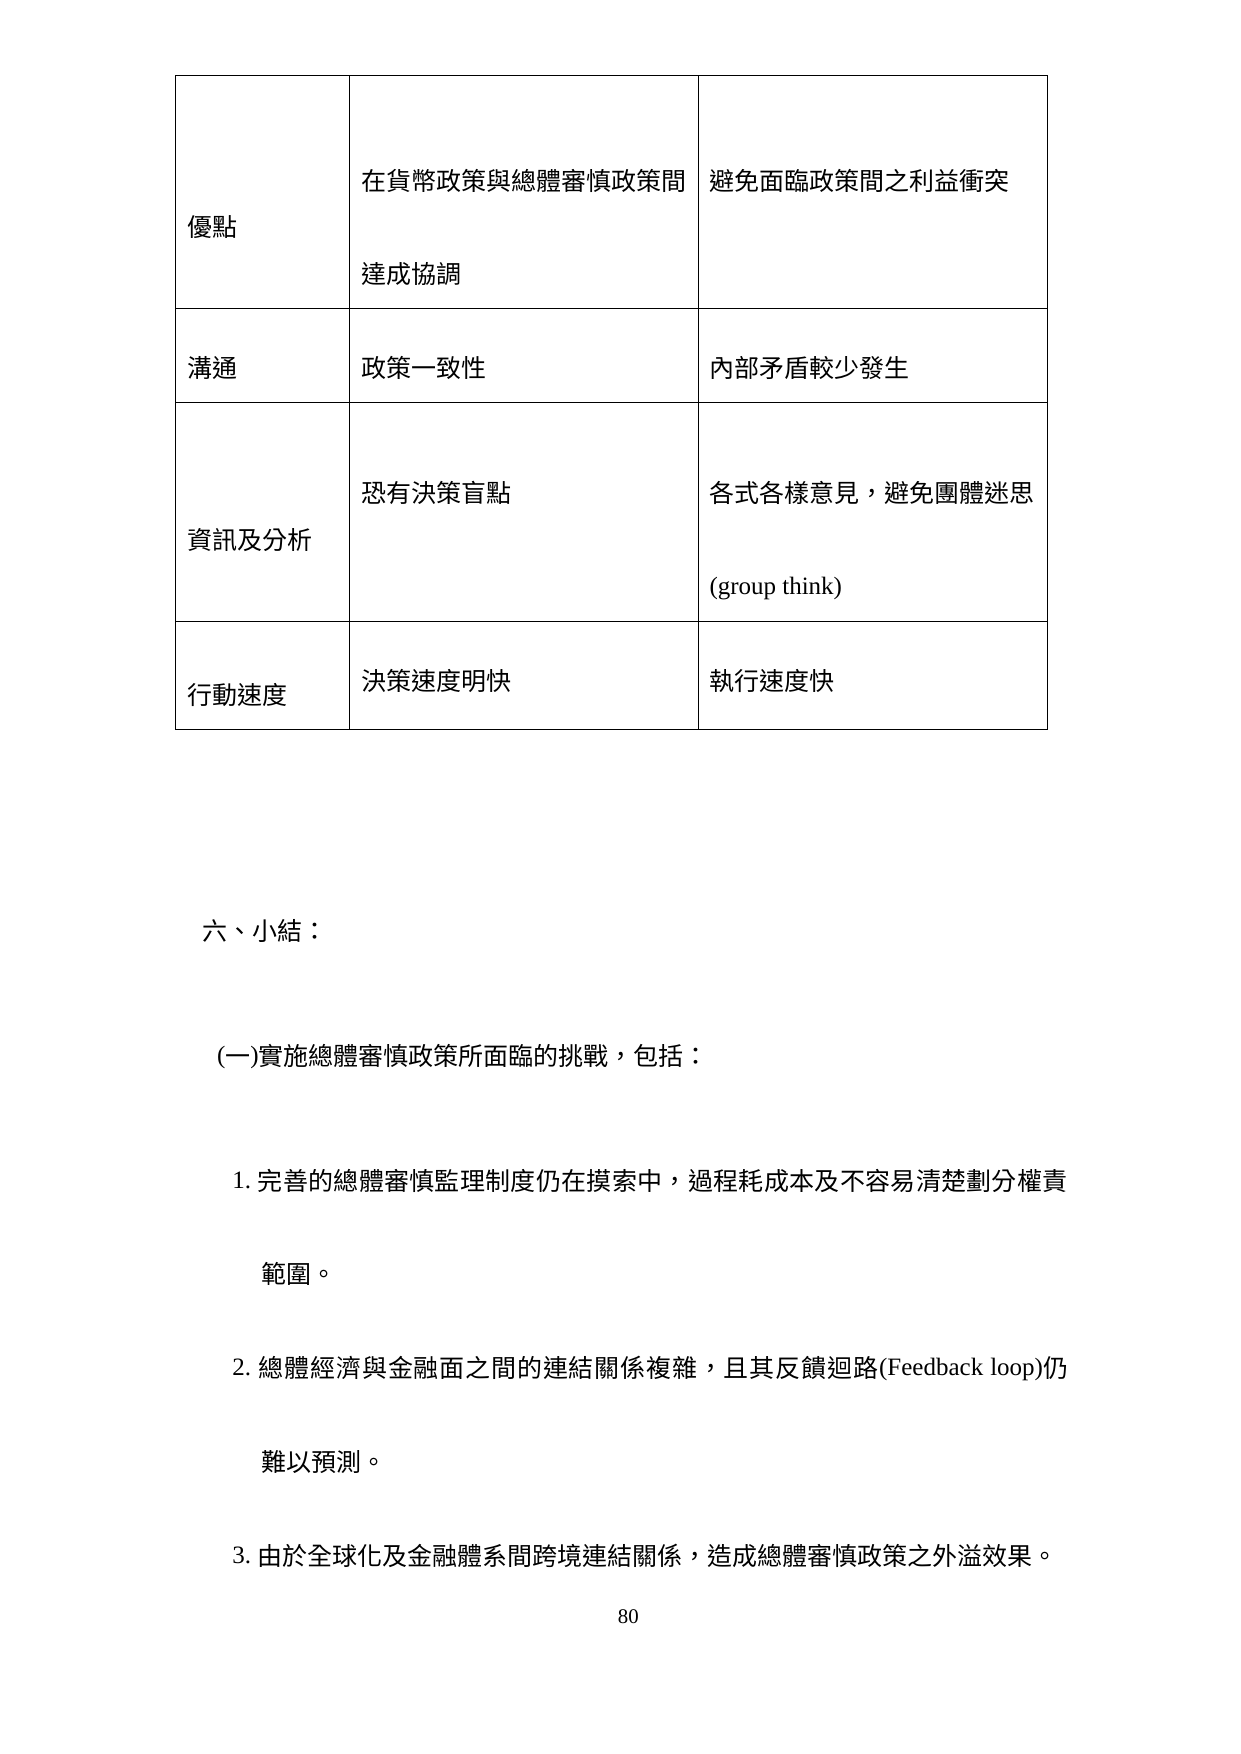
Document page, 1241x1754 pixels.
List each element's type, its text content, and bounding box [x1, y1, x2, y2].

table_cell 恐有決策盲點 [350, 403, 698, 621]
table_cell 優點 [176, 76, 349, 308]
table_cell 資訊及分析 [176, 403, 349, 621]
text 2. 總體經濟與金融面之間的連結關係複雜，且其反饋迴路(Feedback loop)仍難以預測。 [232, 1325, 1069, 1481]
table_cell 內部矛盾較少發生 [699, 309, 1047, 402]
text 六、小結： [202, 887, 1069, 950]
table_cell 避免面臨政策間之利益衝突 [699, 76, 1047, 308]
table_cell 政策一致性 [350, 309, 698, 402]
table_cell 各式各樣意見，避免團體迷思(group think) [699, 403, 1047, 621]
table_cell 在貨幣政策與總體審慎政策間達成協調 [350, 76, 698, 308]
text (一)實施總體審慎政策所面臨的挑戰，包括： [217, 1012, 1069, 1075]
text 3. 由於全球化及金融體系間跨境連結關係，造成總體審慎政策之外溢效果。 [232, 1512, 1069, 1575]
table_cell 決策速度明快 [350, 622, 698, 728]
table_cell 溝通 [176, 309, 349, 402]
table_cell 行動速度 [176, 622, 349, 728]
text 1. 完善的總體審慎監理制度仍在摸索中，過程耗成本及不容易清楚劃分權責範圍。 [232, 1137, 1069, 1294]
table_cell 執行速度快 [699, 622, 1047, 728]
